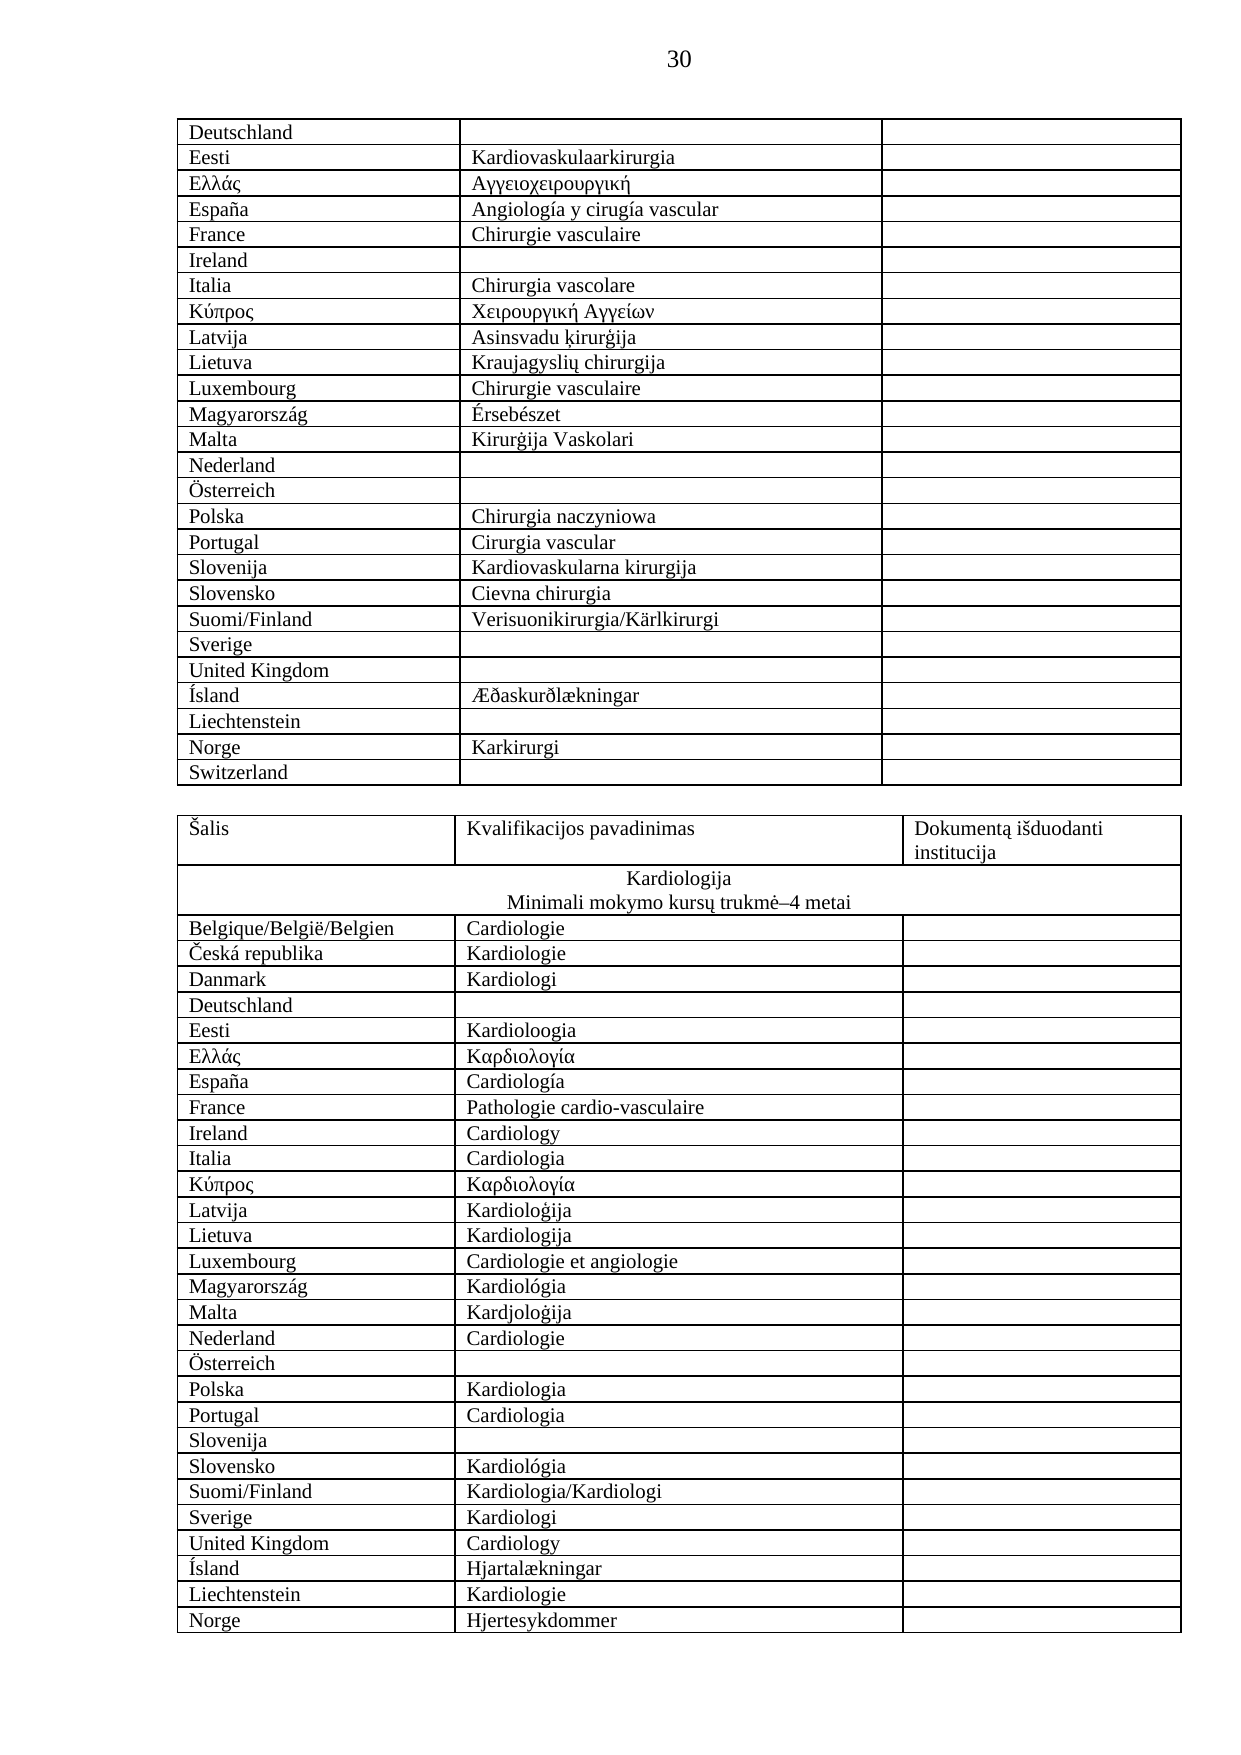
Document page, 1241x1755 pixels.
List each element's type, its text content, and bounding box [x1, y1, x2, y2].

table_cell Chirurgia vascolare [461, 273, 881, 297]
table_cell Latvija [178, 325, 459, 349]
table_cell [456, 993, 902, 1017]
table_cell Luxembourg [178, 1249, 454, 1273]
table_cell [904, 1351, 1180, 1375]
table_cell Chirurgia naczyniowa [461, 504, 881, 528]
table_cell Deutschland [178, 120, 459, 144]
table_cell [461, 453, 881, 477]
table_cell Danmark [178, 967, 454, 991]
table_cell [883, 735, 1180, 759]
table_cell [883, 248, 1180, 272]
table_cell Cievna chirurgia [461, 581, 881, 605]
table_cell [904, 1018, 1180, 1042]
table_cell [883, 402, 1180, 426]
table_cell [904, 1275, 1180, 1298]
table_cell Magyarország [178, 1275, 454, 1298]
table_cell Slovenija [178, 555, 459, 579]
table_cell [904, 1300, 1180, 1324]
table_cell Pathologie cardio-vasculaire [456, 1095, 902, 1119]
table_header Kvalifikacijos pavadinimas [456, 816, 902, 864]
table_cell Χειρουργική Αγγείων [461, 299, 881, 323]
table_cell [883, 273, 1180, 297]
table_cell [904, 941, 1180, 965]
table_cell Deutschland [178, 993, 454, 1017]
table_cell Kardiológia [456, 1454, 902, 1478]
table_cell Érsebészet [461, 402, 881, 426]
table_cell [904, 1454, 1180, 1478]
table_cell [456, 1351, 902, 1375]
table_cell [461, 760, 881, 784]
table_cell Ísland [178, 683, 459, 707]
table_cell España [178, 197, 459, 221]
table_cell France [178, 222, 459, 246]
table_cell Ελλάς [178, 1044, 454, 1068]
table_cell [904, 1223, 1180, 1247]
table_cell [883, 120, 1180, 144]
table_cell Österreich [178, 478, 459, 502]
table_cell Kirurġija Vaskolari [461, 427, 881, 451]
table_cell Slovensko [178, 1454, 454, 1478]
table_cell [461, 632, 881, 656]
table_cell [883, 453, 1180, 477]
table_cell Norge [178, 735, 459, 759]
table_cell Karkirurgi [461, 735, 881, 759]
table_cell Portugal [178, 530, 459, 554]
table_cell [904, 1070, 1180, 1093]
table_cell Lietuva [178, 350, 459, 374]
table_cell Kardiovaskularna kirurgija [461, 555, 881, 579]
table_header Šalis [178, 816, 454, 864]
table_cell [883, 427, 1180, 451]
table_cell Liechtenstein [178, 709, 459, 733]
table_cell Eesti [178, 145, 459, 169]
table_cell Cardiología [456, 1070, 902, 1093]
table_cell Kardiovaskulaarkirurgia [461, 145, 881, 169]
table_cell [904, 1121, 1180, 1145]
table_cell [883, 145, 1180, 169]
table_cell [883, 299, 1180, 323]
table_cell Nederland [178, 453, 459, 477]
table_cell [883, 760, 1180, 784]
table_cell Italia [178, 273, 459, 297]
table_cell Καρδιολογία [456, 1172, 902, 1196]
table_cell Kardiologija [456, 1223, 902, 1247]
table_cell Sverige [178, 632, 459, 656]
table_cell [883, 683, 1180, 707]
table_cell [883, 632, 1180, 656]
table_cell [904, 1249, 1180, 1273]
table_cell [904, 1403, 1180, 1427]
table_cell España [178, 1070, 454, 1093]
table_cell France [178, 1095, 454, 1119]
table_cell [904, 1556, 1180, 1580]
table_cell Cardiology [456, 1531, 902, 1555]
table_cell Hjertesykdommer [456, 1608, 902, 1632]
table_cell Suomi/Finland [178, 607, 459, 631]
table_cell Ireland [178, 248, 459, 272]
table_cell Norge [178, 1608, 454, 1632]
table_cell Cardiology [456, 1121, 902, 1145]
table_cell Polska [178, 504, 459, 528]
table_cell Cardiologie et angiologie [456, 1249, 902, 1273]
table_cell [904, 1095, 1180, 1119]
table_cell Kardiologie [456, 941, 902, 965]
table_cell [904, 916, 1180, 940]
table_cell Kardioloģija [456, 1198, 902, 1222]
table_cell Kardiologia [456, 1377, 902, 1401]
table_cell [883, 530, 1180, 554]
table_cell [904, 1531, 1180, 1555]
table_cell [904, 1172, 1180, 1196]
table_cell Liechtenstein [178, 1582, 454, 1606]
table_cell Latvija [178, 1198, 454, 1222]
table_cell [883, 222, 1180, 246]
table_cell Lietuva [178, 1223, 454, 1247]
table_cell Česká republika [178, 941, 454, 965]
table_cell [461, 658, 881, 682]
table_cell Αγγειoχειρoυργική [461, 171, 881, 195]
table_cell Italia [178, 1146, 454, 1170]
table_cell Kardjoloġija [456, 1300, 902, 1324]
table_cell Malta [178, 1300, 454, 1324]
table_cell Chirurgie vasculaire [461, 376, 881, 400]
table_cell [904, 1428, 1180, 1452]
table_cell Österreich [178, 1351, 454, 1375]
table_cell Kardiológia [456, 1275, 902, 1298]
table_cell [904, 1044, 1180, 1068]
table_cell Kardiologija Minimali mokymo kursų trukmė–4 metai [178, 866, 1180, 914]
table_cell [904, 993, 1180, 1017]
table_cell [904, 1608, 1180, 1632]
table_cell [883, 658, 1180, 682]
table_cell Portugal [178, 1403, 454, 1427]
table_cell Kardiologie [456, 1582, 902, 1606]
table_cell Polska [178, 1377, 454, 1401]
table_cell [461, 709, 881, 733]
table_cell Suomi/Finland [178, 1480, 454, 1503]
table_cell Eesti [178, 1018, 454, 1042]
table_cell Æðaskurðlækningar [461, 683, 881, 707]
table_cell [883, 478, 1180, 502]
table_cell Nederland [178, 1326, 454, 1350]
table_cell United Kingdom [178, 1531, 454, 1555]
table_cell Cardiologie [456, 916, 902, 940]
table_cell [883, 555, 1180, 579]
table_cell [904, 1582, 1180, 1606]
table_cell [904, 1377, 1180, 1401]
table_cell Verisuonikirurgia/Kärlkirurgi [461, 607, 881, 631]
table_header Dokumentą išduodanti institucija [904, 816, 1180, 864]
table_cell [461, 120, 881, 144]
table_cell [883, 581, 1180, 605]
table_cell Angiología y cirugía vascular [461, 197, 881, 221]
table_cell Kardioloogia [456, 1018, 902, 1042]
table_cell Kardiologia/Kardiologi [456, 1480, 902, 1503]
table_cell Καρδιoλoγία [456, 1044, 902, 1068]
table_cell Slovensko [178, 581, 459, 605]
table_cell [456, 1428, 902, 1452]
table_cell United Kingdom [178, 658, 459, 682]
table_cell Belgique/België/Belgien [178, 916, 454, 940]
table_cell [883, 350, 1180, 374]
table_cell [904, 1326, 1180, 1350]
table_cell Slovenija [178, 1428, 454, 1452]
table_cell Chirurgie vasculaire [461, 222, 881, 246]
table_cell Sverige [178, 1505, 454, 1529]
table_cell Cirurgia vascular [461, 530, 881, 554]
table_cell [883, 376, 1180, 400]
table_cell Ísland [178, 1556, 454, 1580]
table_cell Cardiologia [456, 1146, 902, 1170]
table_cell [904, 967, 1180, 991]
table_cell [904, 1146, 1180, 1170]
table_cell Ελλάς [178, 171, 459, 195]
table_cell Malta [178, 427, 459, 451]
table_cell [904, 1505, 1180, 1529]
table_cell Kardiologi [456, 967, 902, 991]
table_cell Luxembourg [178, 376, 459, 400]
table_cell [883, 504, 1180, 528]
table_cell [883, 607, 1180, 631]
table_cell Ireland [178, 1121, 454, 1145]
table_cell Magyarország [178, 402, 459, 426]
table_cell Asinsvadu ķirurģija [461, 325, 881, 349]
table_cell Hjartalækningar [456, 1556, 902, 1580]
table_cell [883, 709, 1180, 733]
table_cell Kardiologi [456, 1505, 902, 1529]
table_cell Cardiologie [456, 1326, 902, 1350]
table_cell [461, 478, 881, 502]
table_cell [461, 248, 881, 272]
table_cell [904, 1198, 1180, 1222]
table_cell Cardiologia [456, 1403, 902, 1427]
table_cell [904, 1480, 1180, 1503]
table_cell [883, 171, 1180, 195]
table_cell [883, 197, 1180, 221]
table_cell Κύπρος [178, 299, 459, 323]
table_cell Κύπρος [178, 1172, 454, 1196]
table_cell Kraujagyslių chirurgija [461, 350, 881, 374]
table_cell Switzerland [178, 760, 459, 784]
table_cell [883, 325, 1180, 349]
